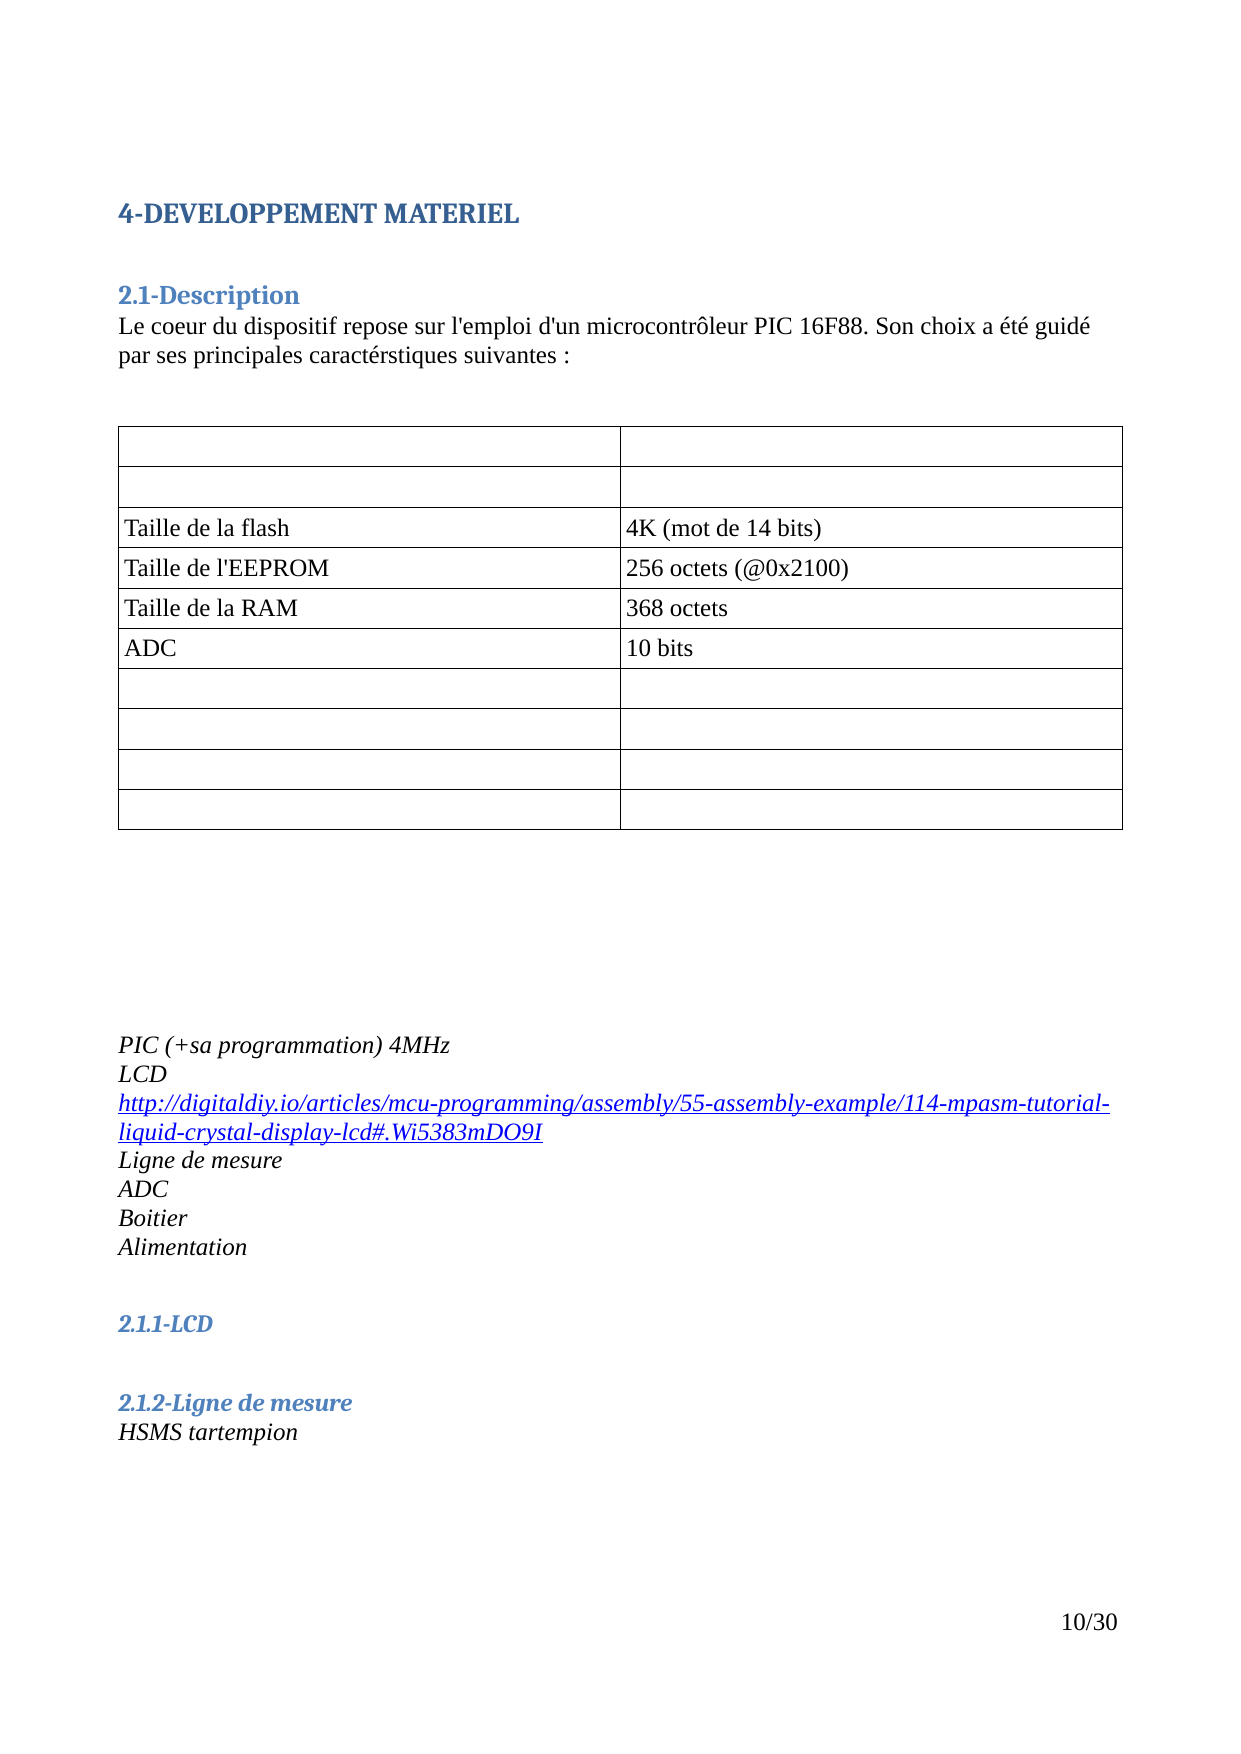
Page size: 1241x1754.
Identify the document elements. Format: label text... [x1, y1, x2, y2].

text ADC [118, 1174, 1122, 1203]
table_cell 10 bits [621, 629, 1122, 668]
text PIC (+sa programmation) 4MHz [118, 1031, 1122, 1059]
text LCD [118, 1059, 1122, 1088]
table_cell 256 octets (@0x2100) [621, 548, 1122, 587]
text http://digitaldiy.io/articles/mcu-programming/assembly/55-assembly-example/114-mpasm-tutorial-liquid-crystal-display-lcd#.Wi5383mDO9I [118, 1088, 1122, 1146]
table_cell [119, 750, 620, 789]
table_cell [119, 467, 620, 507]
text Le coeur du dispositif repose sur l'emploi d'un microcontrôleur PIC 16F88. Son choix a été guidé par ses principales caractérstiques suivantes : [118, 311, 1122, 369]
table_cell [119, 669, 620, 708]
text HSMS tartempion [118, 1417, 1122, 1446]
table_cell [621, 790, 1122, 829]
table_cell Taille de l'EEPROM [119, 548, 620, 587]
text Alimentation [118, 1232, 1122, 1261]
text Ligne de mesure [118, 1146, 1122, 1174]
table_cell ADC [119, 629, 620, 668]
text Boitier [118, 1203, 1122, 1232]
table_cell [119, 709, 620, 749]
table_cell [119, 790, 620, 829]
table_cell [621, 709, 1122, 749]
table_cell Taille de la RAM [119, 589, 620, 628]
table_cell 4K (mot de 14 bits) [621, 508, 1122, 547]
table_cell [621, 750, 1122, 789]
subtitle 4-DEVELOPPEMENT MATERIEL [118, 197, 1122, 230]
table_cell Taille de la flash [119, 508, 620, 547]
table_cell [621, 669, 1122, 708]
table_header [119, 427, 620, 466]
subtitle 2.1.2-Ligne de mesure [118, 1388, 1122, 1417]
table_header [621, 427, 1122, 466]
subtitle 2.1-Description [118, 280, 1122, 311]
subtitle 2.1.1-LCD [118, 1310, 1122, 1339]
table_cell [621, 467, 1122, 507]
table_cell 368 octets [621, 589, 1122, 628]
